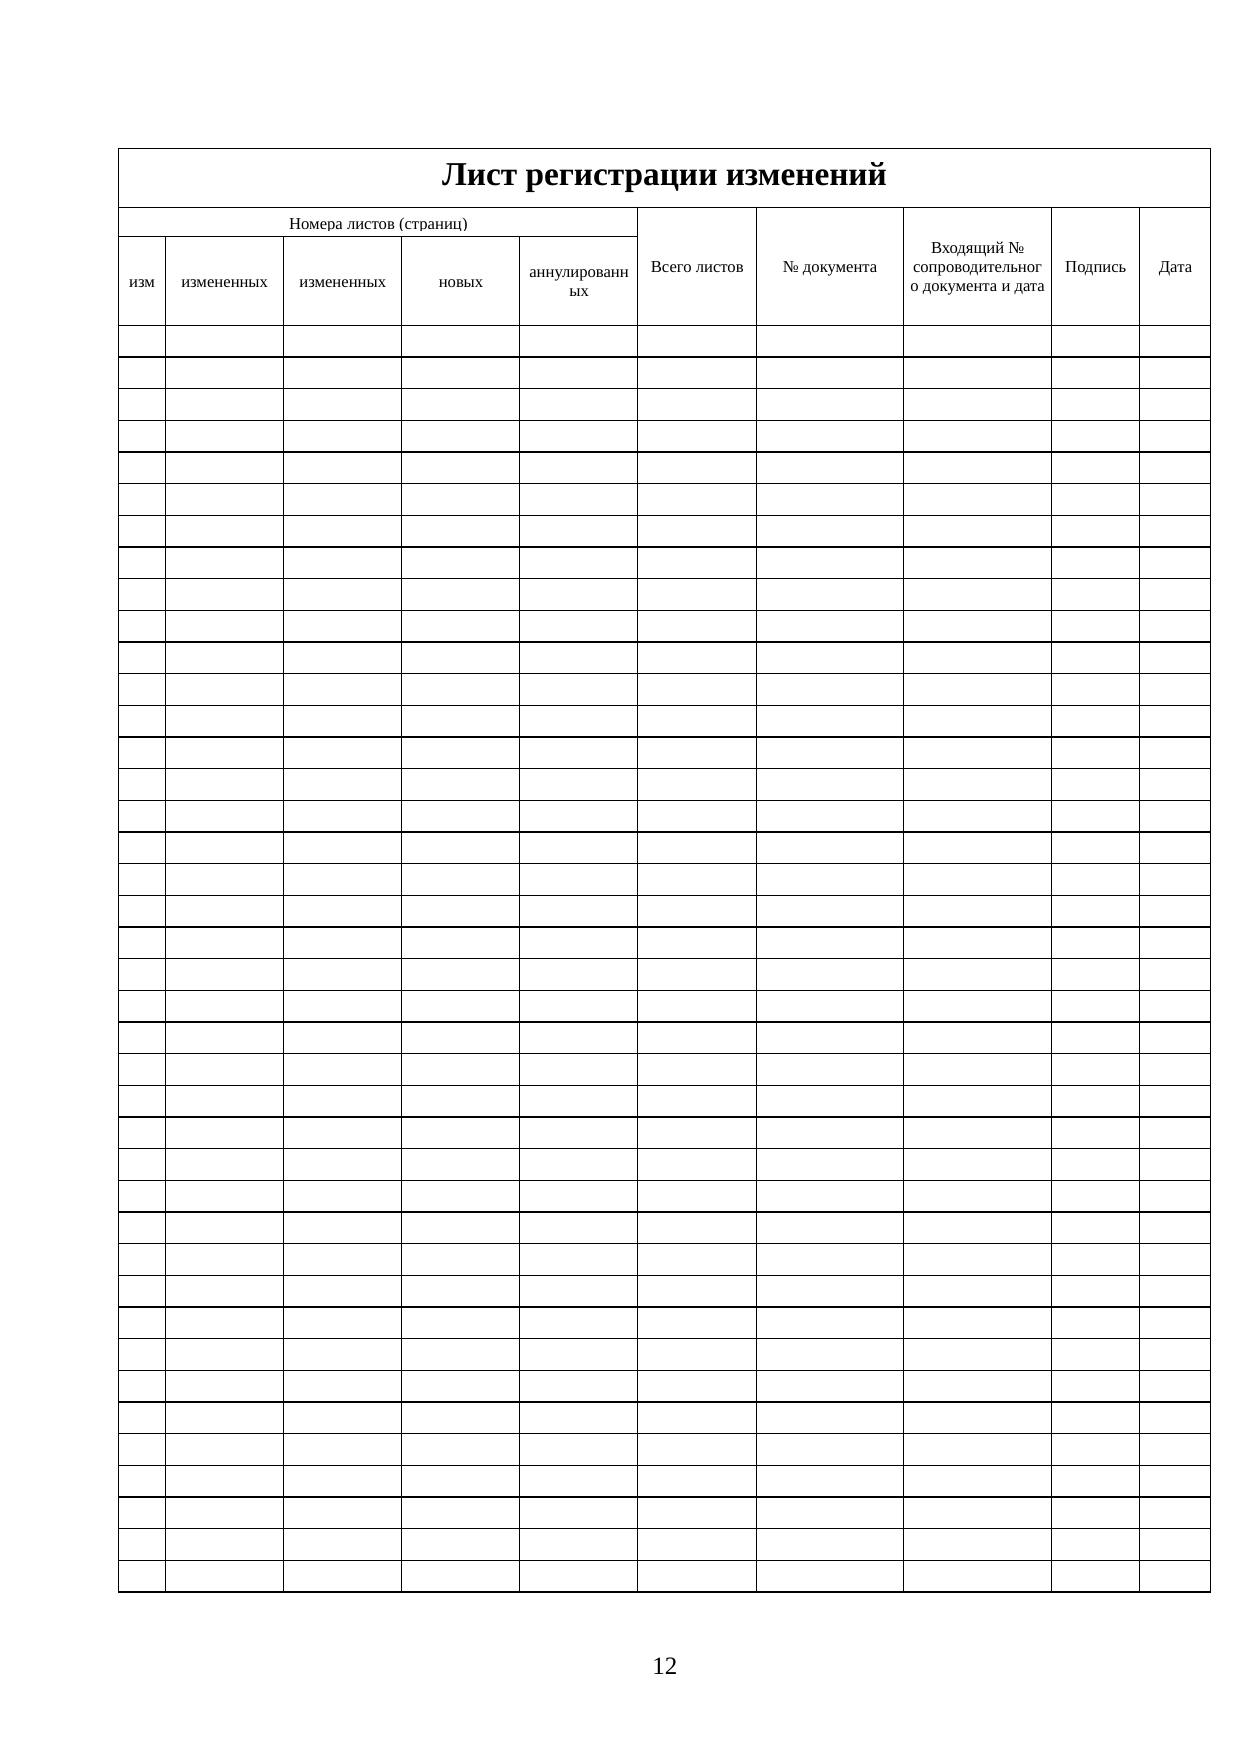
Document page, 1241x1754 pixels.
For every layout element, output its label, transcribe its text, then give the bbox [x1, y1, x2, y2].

table_cell [520, 1118, 637, 1148]
table_cell [757, 674, 903, 705]
table_cell [119, 738, 165, 768]
table_cell [402, 1118, 519, 1148]
table_cell [119, 1403, 165, 1433]
table_cell [119, 421, 165, 451]
table_cell [1052, 1213, 1139, 1243]
table_cell [1052, 1529, 1139, 1560]
table_cell [757, 484, 903, 515]
table_cell [166, 706, 283, 736]
table_cell [166, 1054, 283, 1085]
table_cell [166, 1181, 283, 1211]
table_cell [520, 959, 637, 990]
table_cell [284, 1118, 401, 1148]
table_cell [166, 1434, 283, 1465]
table_cell [520, 833, 637, 863]
table_cell [520, 896, 637, 926]
table_cell [1052, 1403, 1139, 1433]
table_cell [904, 1213, 1051, 1243]
table_cell [638, 864, 756, 895]
table_cell [1052, 1339, 1139, 1370]
table_cell [520, 1276, 637, 1306]
table_cell [520, 1213, 637, 1243]
table_cell [520, 1339, 637, 1370]
table_cell [1052, 896, 1139, 926]
table_cell [284, 1498, 401, 1528]
table_cell [119, 1054, 165, 1085]
table_cell [1140, 864, 1210, 895]
table_cell [284, 1561, 401, 1591]
table_cell [638, 1054, 756, 1085]
table_cell [166, 833, 283, 863]
table_cell [284, 1371, 401, 1401]
table_cell [1052, 1086, 1139, 1116]
table_cell [1140, 801, 1210, 831]
table_cell [638, 1466, 756, 1496]
table_cell [284, 1403, 401, 1433]
table_cell [638, 484, 756, 515]
table_cell [402, 579, 519, 610]
table_cell [520, 1434, 637, 1465]
table_cell [166, 516, 283, 546]
table_cell [166, 326, 283, 356]
table_cell [284, 579, 401, 610]
table_cell [119, 706, 165, 736]
table_cell [904, 896, 1051, 926]
table_cell [520, 738, 637, 768]
table_cell [1140, 1276, 1210, 1306]
table_cell [757, 1371, 903, 1401]
table_cell [638, 389, 756, 420]
table_cell [284, 1308, 401, 1338]
table_cell [638, 1276, 756, 1306]
table_cell [402, 928, 519, 958]
table_cell [166, 1498, 283, 1528]
table_cell [904, 643, 1051, 673]
table_cell [166, 643, 283, 673]
table_cell [520, 516, 637, 546]
table_cell [757, 1529, 903, 1560]
table_cell [119, 928, 165, 958]
table_cell [402, 358, 519, 388]
table_cell [638, 1213, 756, 1243]
table_cell измененных [166, 237, 283, 325]
table_cell [638, 959, 756, 990]
table_cell [166, 1403, 283, 1433]
table_cell [520, 484, 637, 515]
table_cell [520, 326, 637, 356]
table_cell [904, 1529, 1051, 1560]
table_cell [166, 801, 283, 831]
table_cell [166, 1276, 283, 1306]
table_cell [520, 706, 637, 736]
table_cell [166, 358, 283, 388]
table_cell [520, 1371, 637, 1401]
table_cell [119, 1308, 165, 1338]
table_cell [119, 358, 165, 388]
table_cell [402, 896, 519, 926]
table_cell [1052, 801, 1139, 831]
table_cell [904, 421, 1051, 451]
table_cell [284, 548, 401, 578]
table_cell [1140, 389, 1210, 420]
table_cell [638, 643, 756, 673]
table_cell [119, 1561, 165, 1591]
table_cell [757, 1118, 903, 1148]
table_cell [284, 928, 401, 958]
table_cell [284, 1529, 401, 1560]
table_cell [402, 1244, 519, 1275]
table_cell [1052, 484, 1139, 515]
table_cell [1052, 674, 1139, 705]
table_cell [119, 959, 165, 990]
table_cell [284, 769, 401, 800]
table_cell [402, 674, 519, 705]
table_cell [520, 579, 637, 610]
table_cell [1140, 896, 1210, 926]
table_cell [1140, 548, 1210, 578]
table_cell [402, 991, 519, 1021]
table_cell [119, 1529, 165, 1560]
table_cell [166, 453, 283, 483]
table_cell [284, 801, 401, 831]
table_cell [904, 833, 1051, 863]
table_cell [1140, 959, 1210, 990]
table_cell [402, 1181, 519, 1211]
table_cell [166, 1213, 283, 1243]
table_cell [638, 1498, 756, 1528]
table_cell [1052, 928, 1139, 958]
table_cell [757, 833, 903, 863]
table_cell [119, 484, 165, 515]
table_cell [1140, 769, 1210, 800]
table_cell [904, 1181, 1051, 1211]
table_cell [757, 326, 903, 356]
table_cell [904, 358, 1051, 388]
table_cell [284, 484, 401, 515]
table_cell [520, 1403, 637, 1433]
table_cell [638, 1434, 756, 1465]
table_cell [638, 1086, 756, 1116]
table_cell [402, 959, 519, 990]
table_cell [1140, 1339, 1210, 1370]
table_cell [638, 358, 756, 388]
table_cell [1052, 453, 1139, 483]
table_cell [638, 1339, 756, 1370]
table_cell [1140, 1371, 1210, 1401]
table_cell [119, 1339, 165, 1370]
table_cell [757, 1276, 903, 1306]
table_cell [1052, 1276, 1139, 1306]
table_cell [638, 1371, 756, 1401]
table_cell [520, 421, 637, 451]
table_cell [1140, 674, 1210, 705]
table_cell [904, 864, 1051, 895]
table_cell [638, 1149, 756, 1180]
table_cell [402, 1276, 519, 1306]
table_cell [520, 1308, 637, 1338]
table_cell [284, 706, 401, 736]
table_cell [166, 738, 283, 768]
table_cell [402, 1213, 519, 1243]
table_cell [402, 421, 519, 451]
table_cell [1140, 358, 1210, 388]
table_cell [402, 1561, 519, 1591]
table_cell [638, 516, 756, 546]
table_cell [284, 959, 401, 990]
table_cell [1140, 928, 1210, 958]
table_cell [119, 1213, 165, 1243]
table_cell [757, 896, 903, 926]
table_cell [166, 1149, 283, 1180]
table_cell [904, 1023, 1051, 1053]
table_cell [638, 1118, 756, 1148]
table_cell [904, 611, 1051, 641]
table_cell [757, 611, 903, 641]
table_cell [284, 896, 401, 926]
table_cell [904, 1434, 1051, 1465]
table_cell [1140, 1466, 1210, 1496]
table_cell [119, 1149, 165, 1180]
table_cell [402, 864, 519, 895]
table_cell [904, 769, 1051, 800]
table_cell [284, 1276, 401, 1306]
table_cell [757, 991, 903, 1021]
table_cell [284, 453, 401, 483]
table_cell [402, 1434, 519, 1465]
table_cell [166, 1371, 283, 1401]
table_cell [757, 706, 903, 736]
table_cell [1140, 326, 1210, 356]
table_cell [166, 1118, 283, 1148]
table_cell [757, 1561, 903, 1591]
table_cell [757, 1498, 903, 1528]
table_cell [757, 928, 903, 958]
table_cell [284, 421, 401, 451]
table_cell [638, 1023, 756, 1053]
table_cell [1052, 833, 1139, 863]
table_cell [638, 928, 756, 958]
table_cell [757, 453, 903, 483]
table_cell [284, 1181, 401, 1211]
table_cell [119, 991, 165, 1021]
table_cell [638, 453, 756, 483]
table_cell [520, 1561, 637, 1591]
table_cell [284, 1149, 401, 1180]
table_cell [638, 801, 756, 831]
table_cell [402, 1371, 519, 1401]
table_cell [1140, 991, 1210, 1021]
table_cell [757, 1244, 903, 1275]
table_cell [757, 801, 903, 831]
table_cell [119, 389, 165, 420]
table_cell [1140, 1529, 1210, 1560]
table_cell [757, 389, 903, 420]
table_cell [166, 928, 283, 958]
table_cell [402, 769, 519, 800]
table_cell [757, 738, 903, 768]
table_cell [402, 1054, 519, 1085]
table_cell [402, 1023, 519, 1053]
table_cell [1140, 738, 1210, 768]
table_cell [284, 611, 401, 641]
table_cell [1140, 1434, 1210, 1465]
table_cell [520, 453, 637, 483]
table_cell [638, 738, 756, 768]
table_cell [284, 738, 401, 768]
table_cell [1052, 769, 1139, 800]
table_cell [638, 769, 756, 800]
table_cell [904, 516, 1051, 546]
table_cell [904, 1403, 1051, 1433]
table_cell [284, 1339, 401, 1370]
table_cell [1052, 516, 1139, 546]
table_cell [119, 1086, 165, 1116]
table_cell [166, 769, 283, 800]
table_cell [520, 1086, 637, 1116]
table_cell [402, 1149, 519, 1180]
table_cell [520, 674, 637, 705]
table_cell [166, 674, 283, 705]
table_cell [1140, 1561, 1210, 1591]
table_cell [119, 579, 165, 610]
table_cell [1052, 1149, 1139, 1180]
table_cell [1140, 833, 1210, 863]
table_cell [284, 833, 401, 863]
table_cell [1140, 1118, 1210, 1148]
table_cell [119, 1276, 165, 1306]
table_cell [166, 1086, 283, 1116]
table_cell Дата [1140, 208, 1210, 325]
table_cell [119, 1244, 165, 1275]
table_cell [638, 421, 756, 451]
table_cell [757, 1213, 903, 1243]
table_cell [1052, 1181, 1139, 1211]
table_cell [1140, 643, 1210, 673]
table_cell [402, 1529, 519, 1560]
table_cell [284, 864, 401, 895]
table_cell [757, 1181, 903, 1211]
table_cell [1052, 1561, 1139, 1591]
table_cell [119, 1466, 165, 1496]
table_cell [904, 548, 1051, 578]
table_cell [284, 1244, 401, 1275]
table_cell [520, 358, 637, 388]
table_cell [1052, 611, 1139, 641]
table_cell [638, 548, 756, 578]
table_cell [757, 579, 903, 610]
table_cell [166, 1339, 283, 1370]
table_cell [1140, 516, 1210, 546]
table_cell [1052, 864, 1139, 895]
table_cell [1052, 1466, 1139, 1496]
table_cell [757, 1023, 903, 1053]
table_cell [1140, 1308, 1210, 1338]
table_cell [166, 389, 283, 420]
table_cell измененных [284, 237, 401, 325]
table_cell [402, 1086, 519, 1116]
table_cell [1052, 579, 1139, 610]
table_cell [638, 833, 756, 863]
table_cell [119, 548, 165, 578]
table_cell [638, 1244, 756, 1275]
table_cell [520, 389, 637, 420]
table_cell аннулированных [520, 237, 637, 325]
table_cell [1052, 1434, 1139, 1465]
table_cell [904, 1276, 1051, 1306]
table_cell [402, 516, 519, 546]
table_cell [904, 1466, 1051, 1496]
table_cell [119, 833, 165, 863]
table_cell [520, 1181, 637, 1211]
table_cell [757, 1339, 903, 1370]
table_cell [638, 1308, 756, 1338]
table_cell [402, 453, 519, 483]
table_cell [904, 1118, 1051, 1148]
table_cell [638, 706, 756, 736]
table_cell [638, 1529, 756, 1560]
table_cell [119, 896, 165, 926]
table_cell [520, 1498, 637, 1528]
table_cell [904, 1339, 1051, 1370]
table_cell [284, 1213, 401, 1243]
table_cell [166, 864, 283, 895]
table_cell [904, 1498, 1051, 1528]
table_cell [1052, 358, 1139, 388]
table_cell [1052, 1118, 1139, 1148]
table_cell [119, 643, 165, 673]
table_cell [1052, 706, 1139, 736]
table_cell [119, 674, 165, 705]
table_cell [904, 1561, 1051, 1591]
table_cell [904, 706, 1051, 736]
table_cell [119, 453, 165, 483]
table_cell [1140, 579, 1210, 610]
table_cell [638, 674, 756, 705]
table_cell [638, 1403, 756, 1433]
table_cell [904, 738, 1051, 768]
table_cell [1140, 1181, 1210, 1211]
table_cell [166, 484, 283, 515]
table_cell [166, 579, 283, 610]
table_cell [1052, 421, 1139, 451]
table_cell [402, 643, 519, 673]
table_cell [520, 801, 637, 831]
table_cell [904, 1308, 1051, 1338]
table_cell [638, 991, 756, 1021]
table_cell [520, 1149, 637, 1180]
table_cell [904, 389, 1051, 420]
table_cell [284, 1434, 401, 1465]
table_cell [166, 896, 283, 926]
table_cell [757, 643, 903, 673]
table_cell [1052, 1371, 1139, 1401]
table_cell [119, 801, 165, 831]
table_cell [402, 326, 519, 356]
table_cell [166, 421, 283, 451]
table_cell [402, 738, 519, 768]
table_cell [284, 991, 401, 1021]
table_cell [1140, 1149, 1210, 1180]
table_cell [119, 1498, 165, 1528]
table_cell [904, 801, 1051, 831]
table_cell [904, 326, 1051, 356]
table_cell [1052, 991, 1139, 1021]
table_cell Подпись [1052, 208, 1139, 325]
table_cell [1052, 1023, 1139, 1053]
table_cell [1140, 453, 1210, 483]
table_cell [904, 484, 1051, 515]
table_cell [520, 643, 637, 673]
table_cell [520, 1529, 637, 1560]
table_cell [402, 833, 519, 863]
table_cell [1052, 1308, 1139, 1338]
table_cell [638, 896, 756, 926]
table_cell [638, 611, 756, 641]
table_cell [1052, 959, 1139, 990]
table_cell [904, 579, 1051, 610]
table_cell [119, 1181, 165, 1211]
table_cell новых [402, 237, 519, 325]
table_cell [166, 1466, 283, 1496]
table_cell [402, 1466, 519, 1496]
table_cell [284, 358, 401, 388]
table_cell [638, 1181, 756, 1211]
table_cell изм [119, 237, 165, 325]
table_cell [904, 453, 1051, 483]
table_cell [1140, 1054, 1210, 1085]
table_cell [1140, 706, 1210, 736]
table_cell [757, 516, 903, 546]
table_header Лист регистрации изменений [119, 149, 1210, 207]
table_cell Всего листов [638, 208, 756, 325]
table_cell [757, 959, 903, 990]
table_cell [1052, 738, 1139, 768]
table_cell [166, 1529, 283, 1560]
table_cell [402, 1308, 519, 1338]
table_cell [284, 326, 401, 356]
table_cell [1140, 1213, 1210, 1243]
table_cell [284, 389, 401, 420]
table_cell [166, 959, 283, 990]
table_cell [119, 326, 165, 356]
table_cell [904, 1054, 1051, 1085]
table_cell [1052, 326, 1139, 356]
table_cell [402, 389, 519, 420]
table_cell [119, 1434, 165, 1465]
table_cell [284, 1054, 401, 1085]
table_cell [284, 1086, 401, 1116]
table_cell [904, 1086, 1051, 1116]
table_cell [119, 1118, 165, 1148]
table_cell [520, 928, 637, 958]
table_cell [757, 864, 903, 895]
table_cell [1052, 1498, 1139, 1528]
table_cell [1052, 1244, 1139, 1275]
table_cell [119, 1371, 165, 1401]
table_cell [757, 1308, 903, 1338]
table_cell [1140, 1403, 1210, 1433]
table_cell [520, 1054, 637, 1085]
table_cell [520, 548, 637, 578]
table_cell [119, 516, 165, 546]
table_cell [757, 1403, 903, 1433]
table_cell [757, 1149, 903, 1180]
table_cell [757, 1054, 903, 1085]
table_cell [520, 611, 637, 641]
table_cell [638, 579, 756, 610]
table_cell [119, 864, 165, 895]
table_cell [757, 421, 903, 451]
table_cell [1052, 1054, 1139, 1085]
table_cell [904, 1371, 1051, 1401]
table_cell [520, 1466, 637, 1496]
table_cell [904, 928, 1051, 958]
table_cell Входящий № сопроводительного документа и дата [904, 208, 1051, 325]
table_cell [1140, 484, 1210, 515]
table_cell [284, 516, 401, 546]
table_cell [284, 674, 401, 705]
table_cell [520, 864, 637, 895]
table_cell [402, 484, 519, 515]
table_cell [1052, 389, 1139, 420]
table_cell [638, 326, 756, 356]
table_cell [402, 801, 519, 831]
table_cell Номера листов (страниц) [119, 208, 637, 236]
table_cell [904, 991, 1051, 1021]
table_cell № документа [757, 208, 903, 325]
table_cell [1052, 643, 1139, 673]
table_cell [1140, 1086, 1210, 1116]
table_cell [1140, 1244, 1210, 1275]
table_cell [119, 769, 165, 800]
table_cell [166, 1244, 283, 1275]
table_cell [284, 1466, 401, 1496]
table_cell [904, 674, 1051, 705]
table_cell [757, 769, 903, 800]
table_cell [402, 706, 519, 736]
table_cell [757, 1466, 903, 1496]
table_cell [638, 1561, 756, 1591]
table_cell [904, 1244, 1051, 1275]
table_cell [402, 1498, 519, 1528]
table_cell [520, 991, 637, 1021]
table_cell [166, 1561, 283, 1591]
table_cell [166, 548, 283, 578]
table_cell [757, 358, 903, 388]
table_cell [166, 1308, 283, 1338]
table_cell [402, 1339, 519, 1370]
table_cell [904, 1149, 1051, 1180]
table_cell [757, 548, 903, 578]
table_cell [402, 611, 519, 641]
table_cell [284, 643, 401, 673]
table_cell [166, 611, 283, 641]
table_cell [284, 1023, 401, 1053]
table_cell [1052, 548, 1139, 578]
table_cell [757, 1086, 903, 1116]
table_cell [119, 611, 165, 641]
table_cell [904, 959, 1051, 990]
table_cell [1140, 611, 1210, 641]
table_cell [520, 1023, 637, 1053]
table_cell [402, 548, 519, 578]
table_cell [166, 991, 283, 1021]
table_cell [757, 1434, 903, 1465]
table_cell [1140, 1023, 1210, 1053]
table_cell [520, 769, 637, 800]
table_cell [402, 1403, 519, 1433]
table_cell [520, 1244, 637, 1275]
table_cell [166, 1023, 283, 1053]
table_cell [1140, 421, 1210, 451]
table_cell [119, 1023, 165, 1053]
table_cell [1140, 1498, 1210, 1528]
